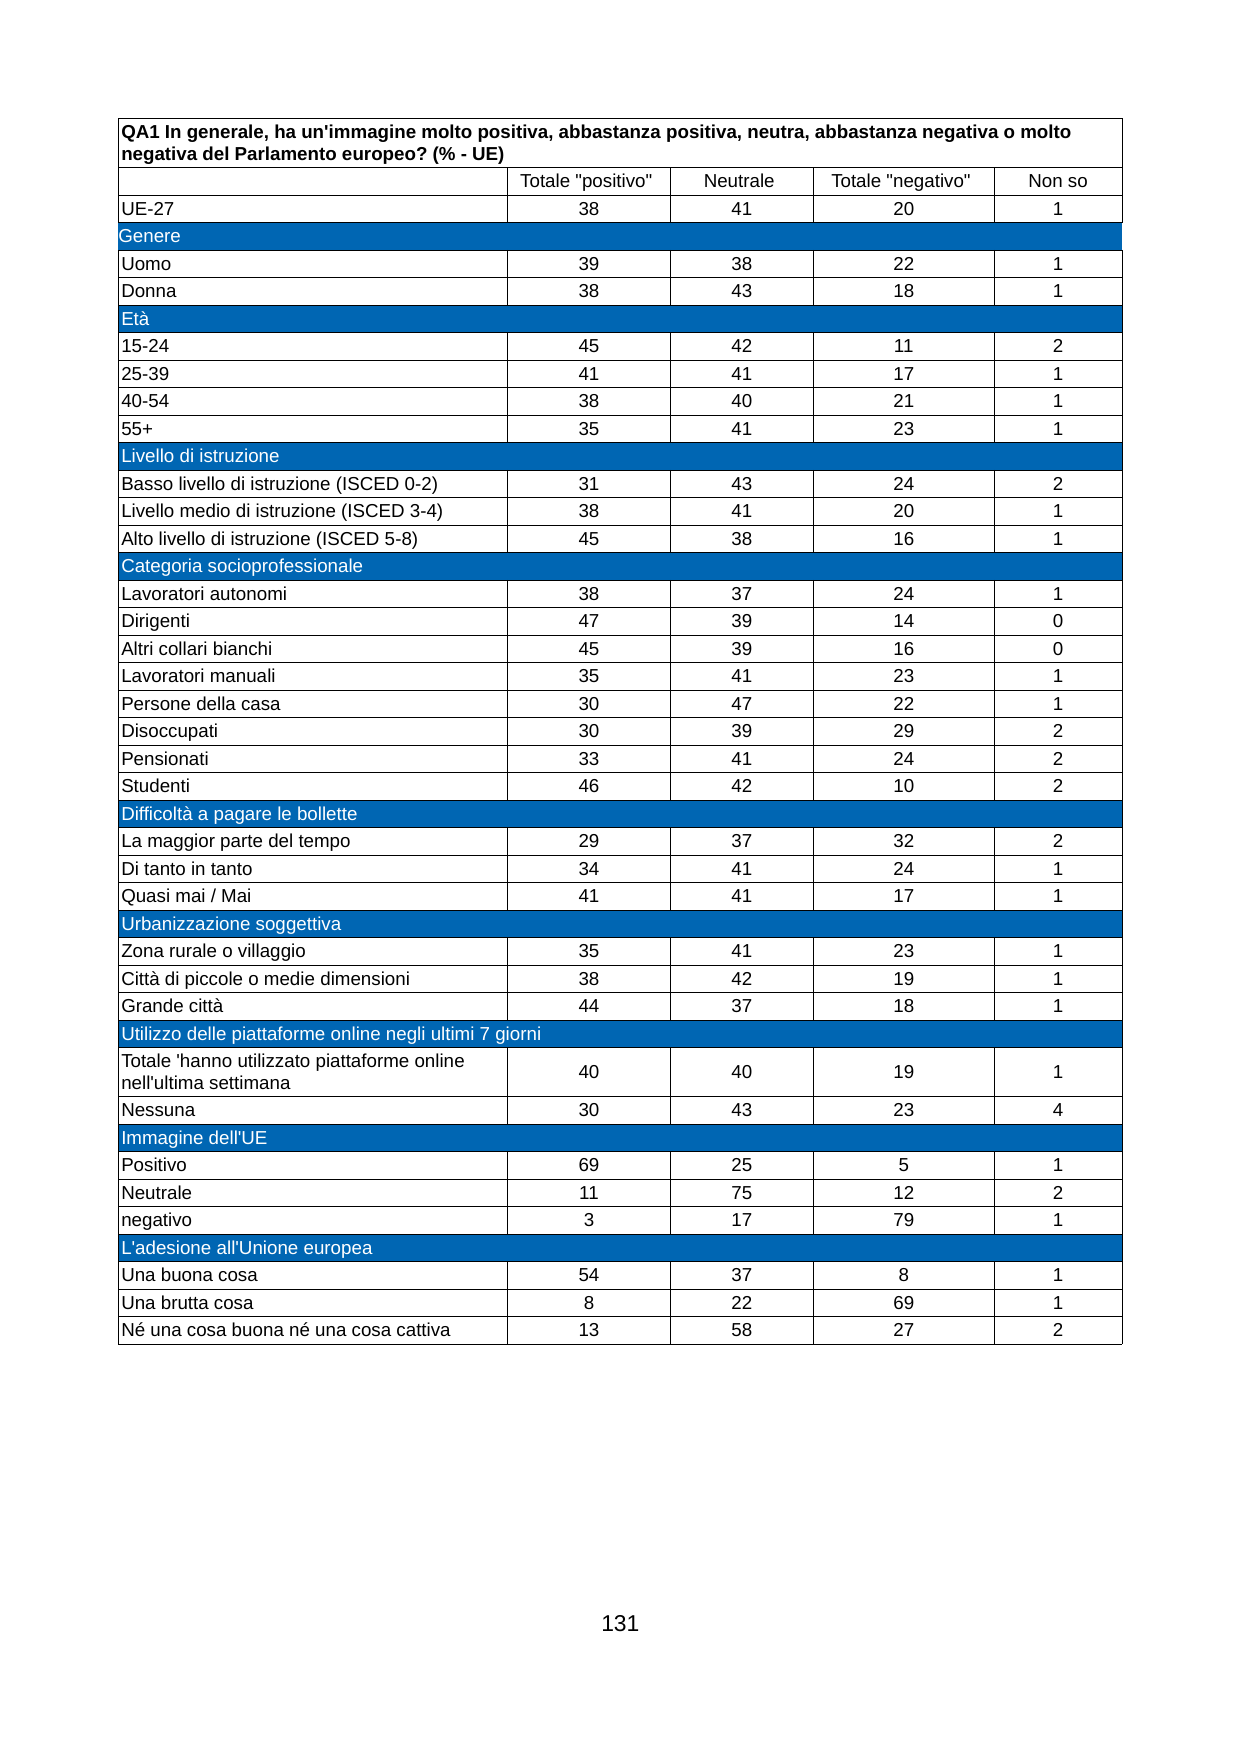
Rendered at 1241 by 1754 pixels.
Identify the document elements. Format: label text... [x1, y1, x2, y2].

table_cell Utilizzo delle piattaforme online negli ultimi 7 giorni [119, 1021, 1122, 1047]
table_cell 24 [814, 471, 994, 497]
table_cell 37 [671, 993, 813, 1020]
table_cell 2 [995, 718, 1122, 745]
table_cell Zona rurale o villaggio [119, 938, 507, 965]
table_cell 41 [508, 883, 670, 910]
table_cell Categoria socioprofessionale [119, 553, 1122, 580]
table_cell 38 [508, 278, 670, 305]
table_cell 21 [814, 388, 994, 415]
table_cell 17 [671, 1207, 813, 1234]
table_cell 40 [671, 1048, 813, 1096]
table_cell 10 [814, 773, 994, 800]
table_cell La maggior parte del tempo [119, 828, 507, 855]
table_cell 1 [995, 278, 1122, 305]
table_cell 23 [814, 416, 994, 442]
table_cell 41 [508, 361, 670, 387]
table_cell Basso livello di istruzione (ISCED 0-2) [119, 471, 507, 497]
table_cell Livello medio di istruzione (ISCED 3-4) [119, 498, 507, 525]
table_cell 1 [995, 993, 1122, 1020]
table_cell 39 [671, 608, 813, 635]
table_cell 2 [995, 471, 1122, 497]
table_cell Una brutta cosa [119, 1290, 507, 1316]
table_cell 2 [995, 333, 1122, 360]
table_cell 16 [814, 526, 994, 552]
table_cell 47 [508, 608, 670, 635]
table_cell 14 [814, 608, 994, 635]
table_cell 18 [814, 993, 994, 1020]
table_cell 1 [995, 416, 1122, 442]
table_cell 22 [814, 691, 994, 717]
table_cell Quasi mai / Mai [119, 883, 507, 910]
table_cell 1 [995, 856, 1122, 882]
table_cell Totale 'hanno utilizzato piattaforme online nell'ultima settimana [119, 1048, 507, 1096]
table_cell 43 [671, 278, 813, 305]
table_cell Pensionati [119, 746, 507, 772]
table_cell 1 [995, 581, 1122, 607]
table_cell Lavoratori autonomi [119, 581, 507, 607]
table_cell 29 [814, 718, 994, 745]
table_cell 1 [995, 938, 1122, 965]
table_cell 8 [814, 1262, 994, 1289]
table_cell 39 [671, 718, 813, 745]
table_cell 8 [508, 1290, 670, 1316]
table_cell 18 [814, 278, 994, 305]
table_cell Una buona cosa [119, 1262, 507, 1289]
table_cell 40 [671, 388, 813, 415]
table_cell Urbanizzazione soggettiva [119, 911, 1122, 937]
table_cell 12 [814, 1180, 994, 1206]
table_cell 24 [814, 746, 994, 772]
table_cell 43 [671, 471, 813, 497]
table_cell 45 [508, 333, 670, 360]
table_cell 35 [508, 938, 670, 965]
table_cell Altri collari bianchi [119, 636, 507, 662]
table_cell 41 [671, 746, 813, 772]
table_cell 69 [508, 1152, 670, 1179]
table_cell 35 [508, 416, 670, 442]
table_cell Totale "negativo" [814, 168, 994, 195]
table_cell 69 [814, 1290, 994, 1316]
table_cell 41 [671, 196, 813, 222]
table_cell 31 [508, 471, 670, 497]
table_cell 1 [995, 663, 1122, 690]
table_cell 41 [671, 663, 813, 690]
table_cell 42 [671, 773, 813, 800]
table_cell UE-27 [119, 196, 507, 222]
table_cell 29 [508, 828, 670, 855]
table_cell 0 [995, 608, 1122, 635]
table_cell 38 [508, 581, 670, 607]
table_cell 25-39 [119, 361, 507, 387]
table_cell L'adesione all'Unione europea [119, 1235, 1122, 1261]
table_cell 30 [508, 1097, 670, 1124]
table_cell 39 [671, 636, 813, 662]
table_cell 5 [814, 1152, 994, 1179]
table_cell Nessuna [119, 1097, 507, 1124]
table_cell 46 [508, 773, 670, 800]
table_cell 75 [671, 1180, 813, 1206]
table_cell 58 [671, 1317, 813, 1344]
table_cell Né una cosa buona né una cosa cattiva [119, 1317, 507, 1344]
table_cell 17 [814, 361, 994, 387]
table_cell Dirigenti [119, 608, 507, 635]
table_cell 1 [995, 196, 1122, 222]
table_cell Grande città [119, 993, 507, 1020]
table_cell 1 [995, 1262, 1122, 1289]
table_cell 79 [814, 1207, 994, 1234]
table_cell 1 [995, 388, 1122, 415]
table_cell 11 [814, 333, 994, 360]
table_cell Di tanto in tanto [119, 856, 507, 882]
table_cell Donna [119, 278, 507, 305]
table_cell 41 [671, 498, 813, 525]
table_cell 47 [671, 691, 813, 717]
table_cell 24 [814, 856, 994, 882]
table_cell 22 [814, 251, 994, 277]
table_cell 16 [814, 636, 994, 662]
table_cell 4 [995, 1097, 1122, 1124]
table_cell 24 [814, 581, 994, 607]
table_cell 45 [508, 526, 670, 552]
table_cell 32 [814, 828, 994, 855]
table_cell Città di piccole o medie dimensioni [119, 966, 507, 992]
table_cell 20 [814, 498, 994, 525]
table_cell 38 [508, 196, 670, 222]
table_cell 19 [814, 966, 994, 992]
table_cell Età [119, 306, 1122, 332]
table_cell 23 [814, 1097, 994, 1124]
table_cell 2 [995, 1317, 1122, 1344]
table_cell [119, 168, 507, 195]
table_cell Alto livello di istruzione (ISCED 5-8) [119, 526, 507, 552]
table_cell 1 [995, 1152, 1122, 1179]
table_cell 1 [995, 498, 1122, 525]
table_cell Livello di istruzione [119, 443, 1122, 470]
table_cell 25 [671, 1152, 813, 1179]
table_cell 2 [995, 746, 1122, 772]
table_cell 0 [995, 636, 1122, 662]
table_cell 2 [995, 773, 1122, 800]
table_cell 37 [671, 1262, 813, 1289]
table_cell Immagine dell'UE [119, 1125, 1122, 1151]
table_cell 1 [995, 251, 1122, 277]
table_cell 41 [671, 416, 813, 442]
table_cell 1 [995, 1207, 1122, 1234]
table_cell Uomo [119, 251, 507, 277]
table_cell 38 [508, 498, 670, 525]
table_cell Persone della casa [119, 691, 507, 717]
table_cell 54 [508, 1262, 670, 1289]
table_cell Difficoltà a pagare le bollette [119, 801, 1122, 827]
table_cell 30 [508, 691, 670, 717]
table_cell 1 [995, 883, 1122, 910]
table_cell 41 [671, 883, 813, 910]
table_cell 23 [814, 938, 994, 965]
table_cell 1 [995, 361, 1122, 387]
table_cell 19 [814, 1048, 994, 1096]
table_cell 40 [508, 1048, 670, 1096]
table_cell 1 [995, 526, 1122, 552]
table_cell 11 [508, 1180, 670, 1206]
table_cell 34 [508, 856, 670, 882]
table_cell negativo [119, 1207, 507, 1234]
table_cell 23 [814, 663, 994, 690]
table_cell Lavoratori manuali [119, 663, 507, 690]
table_cell 40-54 [119, 388, 507, 415]
table_cell 3 [508, 1207, 670, 1234]
table_cell 41 [671, 361, 813, 387]
table_cell 42 [671, 966, 813, 992]
table_cell 37 [671, 828, 813, 855]
table_cell 33 [508, 746, 670, 772]
table_cell 45 [508, 636, 670, 662]
table_cell 38 [508, 388, 670, 415]
table_cell 15-24 [119, 333, 507, 360]
table_cell Non so [995, 168, 1122, 195]
table_cell 17 [814, 883, 994, 910]
table_cell 41 [671, 856, 813, 882]
table_cell 35 [508, 663, 670, 690]
table_cell 1 [995, 1048, 1122, 1096]
table_cell 38 [671, 526, 813, 552]
table_cell 2 [995, 1180, 1122, 1206]
table_header QA1 In generale, ha un'immagine molto positiva, abbastanza positiva, neutra, abbastanza negativa o molto negativa del Parlamento europeo? (% - UE) [119, 119, 1122, 167]
table_cell 42 [671, 333, 813, 360]
table_cell 38 [671, 251, 813, 277]
table_cell 1 [995, 966, 1122, 992]
table_cell Disoccupati [119, 718, 507, 745]
table_cell 2 [995, 828, 1122, 855]
table_cell Totale "positivo" [508, 168, 670, 195]
table_cell Studenti [119, 773, 507, 800]
table_cell 41 [671, 938, 813, 965]
table_cell 55+ [119, 416, 507, 442]
table_cell 37 [671, 581, 813, 607]
table_cell 30 [508, 718, 670, 745]
table_cell 44 [508, 993, 670, 1020]
table_cell Neutrale [671, 168, 813, 195]
table_cell 38 [508, 966, 670, 992]
table_cell 39 [508, 251, 670, 277]
table_cell 43 [671, 1097, 813, 1124]
table_cell Neutrale [119, 1180, 507, 1206]
table_cell 20 [814, 196, 994, 222]
table_cell Genere [118, 223, 1122, 250]
table_cell 1 [995, 1290, 1122, 1316]
table_cell 1 [995, 691, 1122, 717]
table_cell 22 [671, 1290, 813, 1316]
table_cell 13 [508, 1317, 670, 1344]
table_cell 27 [814, 1317, 994, 1344]
table_cell Positivo [119, 1152, 507, 1179]
